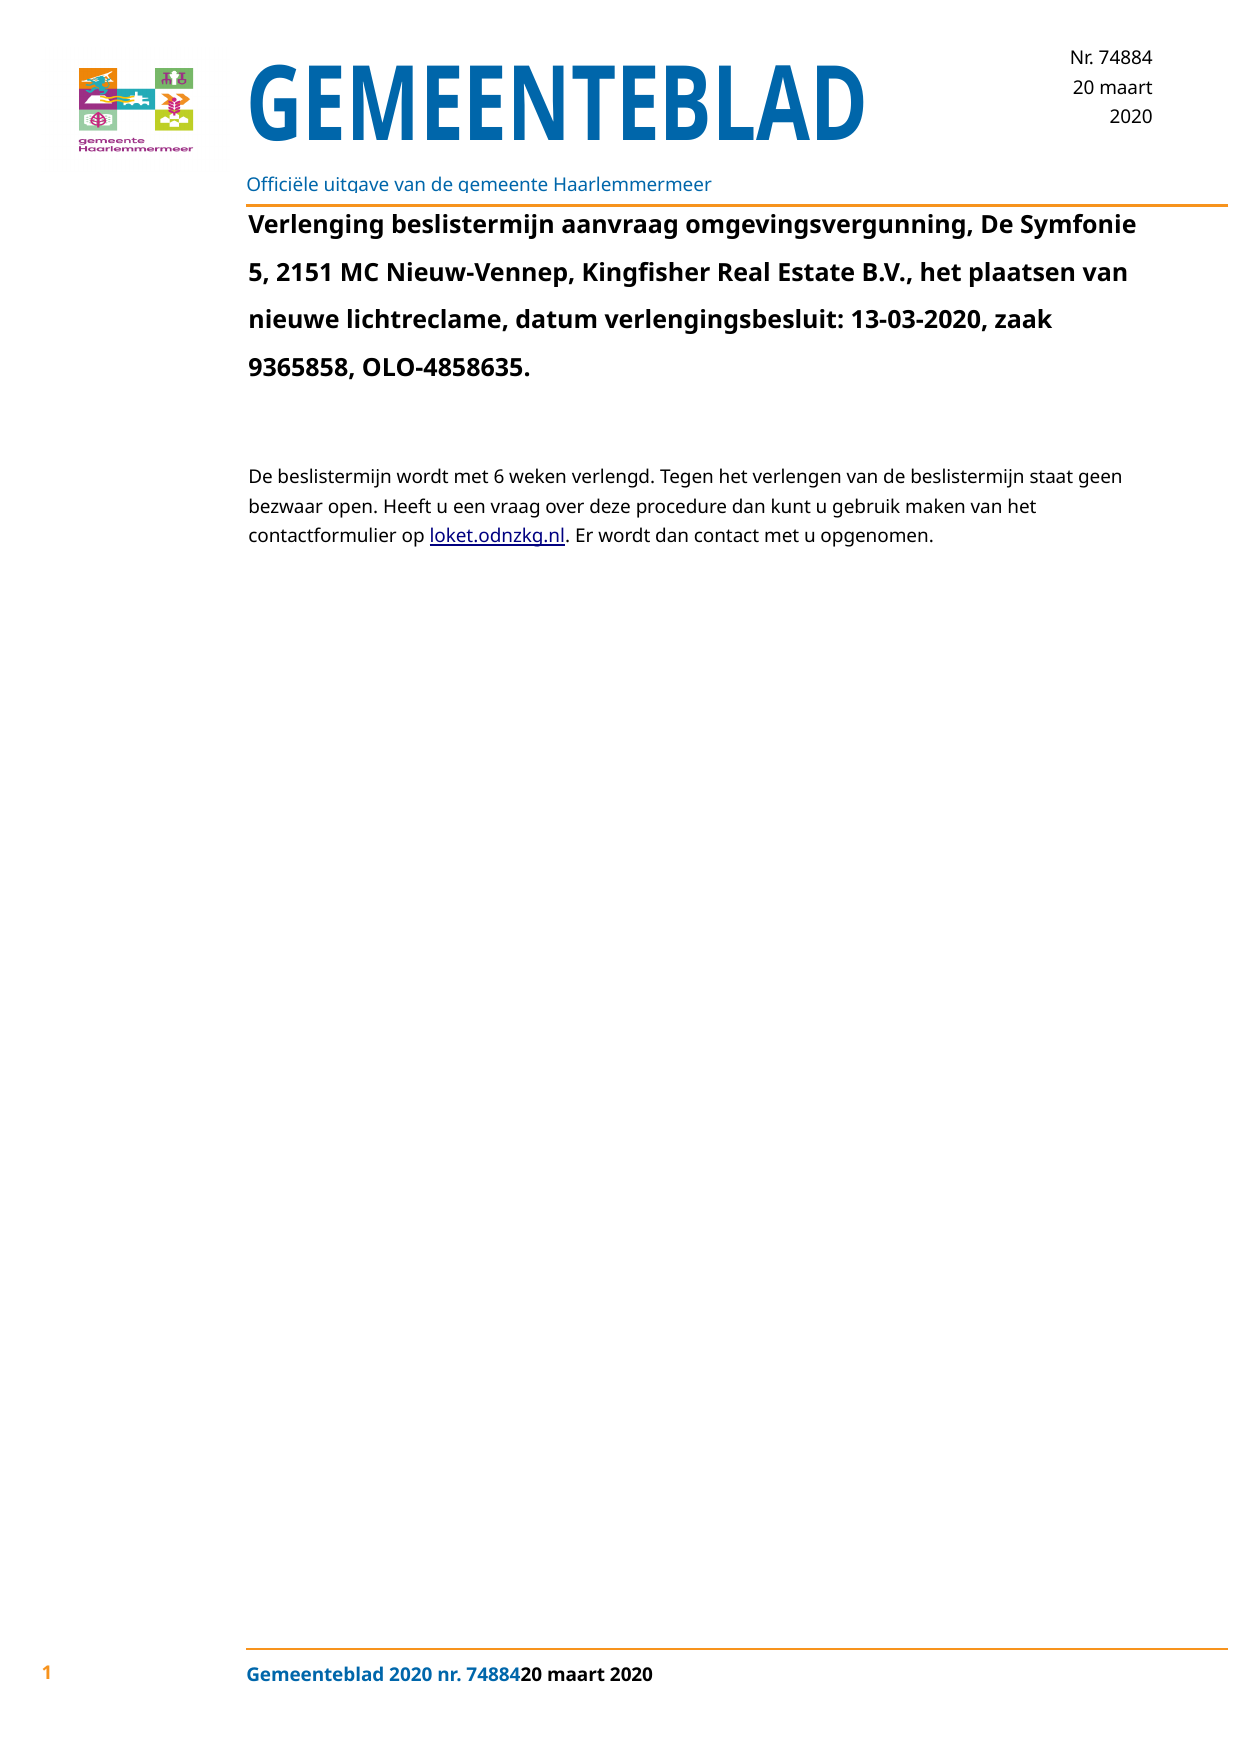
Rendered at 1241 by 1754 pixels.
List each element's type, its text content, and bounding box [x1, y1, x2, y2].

text Verlenging beslistermijn aanvraag omgevingsvergunning, De Symfonie 5, 2151 MC Nieuw-Vennep, Kingfisher Real Estate B.V., het plaatsen van nieuwe lichtreclame, datum verlengingsbesluit: 13-03-2020, zaak 9365858, OLO-4858635. [248, 207, 1152, 384]
picture [41, 47, 231, 172]
text De beslistermijn wordt met 6 weken verlengd. Tegen het verlengen van de beslistermijn staat geen bezwaar open. Heeft u een vraag over deze procedure dan kunt u gebruik maken van het contactformulier op loket.odnzkg.nl. Er wordt dan contact met u opgenomen. [248, 463, 1152, 548]
